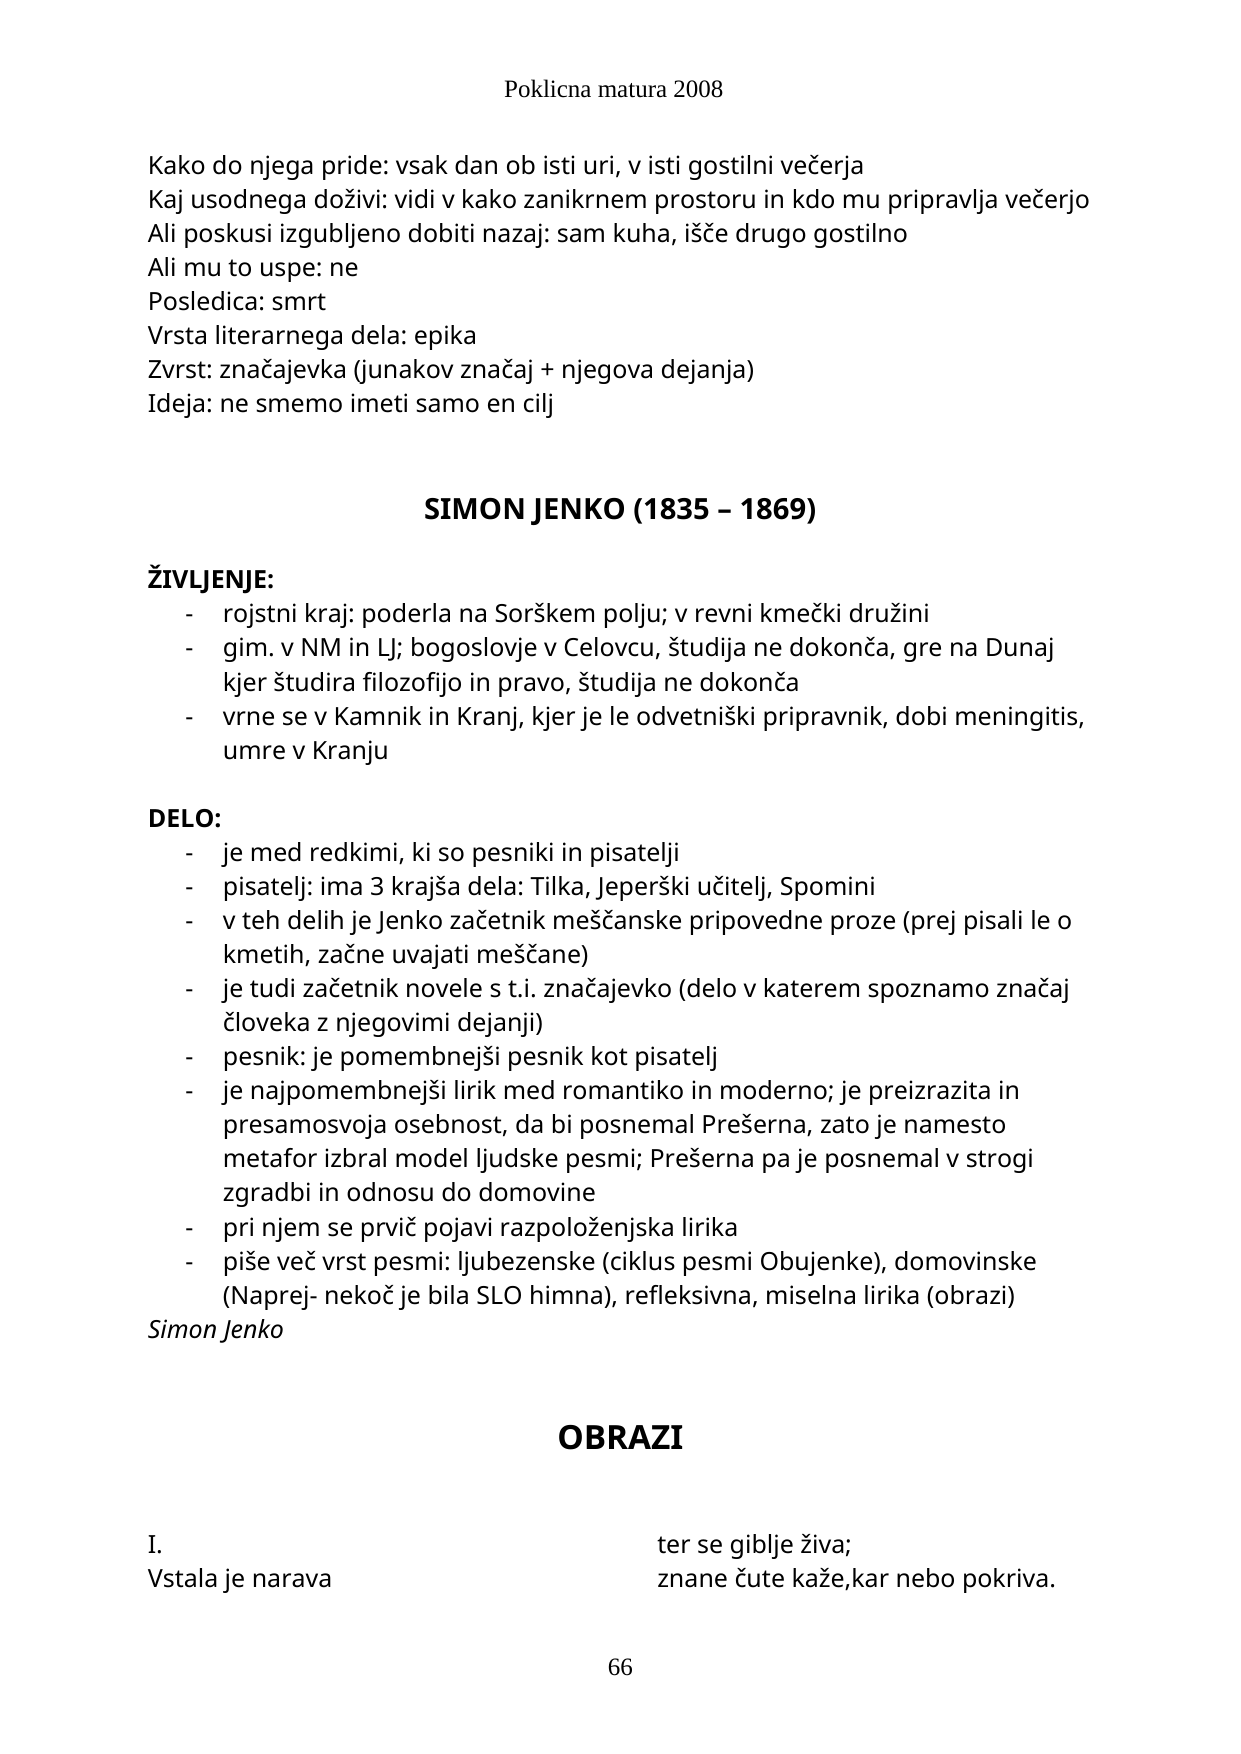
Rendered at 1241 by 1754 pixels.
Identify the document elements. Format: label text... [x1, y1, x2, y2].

text SIMON JENKO (1835 – 1869) [148, 488, 1093, 528]
list je tudi začetnik novele s t.i. značajevko (delo v katerem spoznamo značaj človeka z njegovimi dejanji) [185, 971, 1093, 1039]
list je med redkimi, ki so pesniki in pisatelji [185, 834, 1093, 868]
text OBRAZI [148, 1413, 1093, 1459]
text ter se giblje živa; [657, 1527, 1093, 1561]
text Zvrst: značajevka (junakov značaj + njegova dejanja) [148, 352, 1093, 386]
text I. [148, 1527, 583, 1561]
text DELO: [148, 800, 1093, 834]
list gim. v NM in LJ; bogoslovje v Celovcu, študija ne dokonča, gre na Dunaj kjer študira filozofijo in pravo, študija ne dokonča [185, 630, 1093, 698]
text Ideja: ne smemo imeti samo en cilj [148, 386, 1093, 420]
text Ali mu to uspe: ne [148, 250, 1093, 284]
list pri njem se prvič pojavi razpoloženjska lirika [185, 1209, 1093, 1243]
list vrne se v Kamnik in Kranj, kjer je le odvetniški pripravnik, dobi meningitis, umre v Kranju [185, 698, 1093, 766]
text Vstala je narava [148, 1561, 583, 1595]
list piše več vrst pesmi: ljubezenske (ciklus pesmi Obujenke), domovinske (Naprej- nekoč je bila SLO himna), refleksivna, miselna lirika (obrazi) [185, 1243, 1093, 1311]
text Vrsta literarnega dela: epika [148, 318, 1093, 352]
text Kako do njega pride: vsak dan ob isti uri, v isti gostilni večerja [148, 148, 1093, 182]
text Ali poskusi izgubljeno dobiti nazaj: sam kuha, išče drugo gostilno [148, 216, 1093, 250]
text Posledica: smrt [148, 284, 1093, 318]
text znane čute kaže,kar nebo pokriva. [657, 1561, 1093, 1595]
list je najpomembnejši lirik med romantiko in moderno; je preizrazita in presamosvoja osebnost, da bi posnemal Prešerna, zato je namesto metafor izbral model ljudske pesmi; Prešerna pa je posnemal v strogi zgradbi in odnosu do domovine [185, 1073, 1093, 1209]
list rojstni kraj: poderla na Sorškem polju; v revni kmečki družini [185, 596, 1093, 630]
list pisatelj: ima 3 krajša dela: Tilka, Jeperški učitelj, Spomini [185, 868, 1093, 903]
text Simon Jenko [148, 1311, 1093, 1345]
list pesnik: je pomembnejši pesnik kot pisatelj [185, 1039, 1093, 1073]
text Kaj usodnega doživi: vidi v kako zanikrnem prostoru in kdo mu pripravlja večerjo [148, 182, 1093, 216]
text ŽIVLJENJE: [148, 562, 1093, 596]
list v teh delih je Jenko začetnik meščanske pripovedne proze (prej pisali le o kmetih, začne uvajati meščane) [185, 903, 1093, 971]
